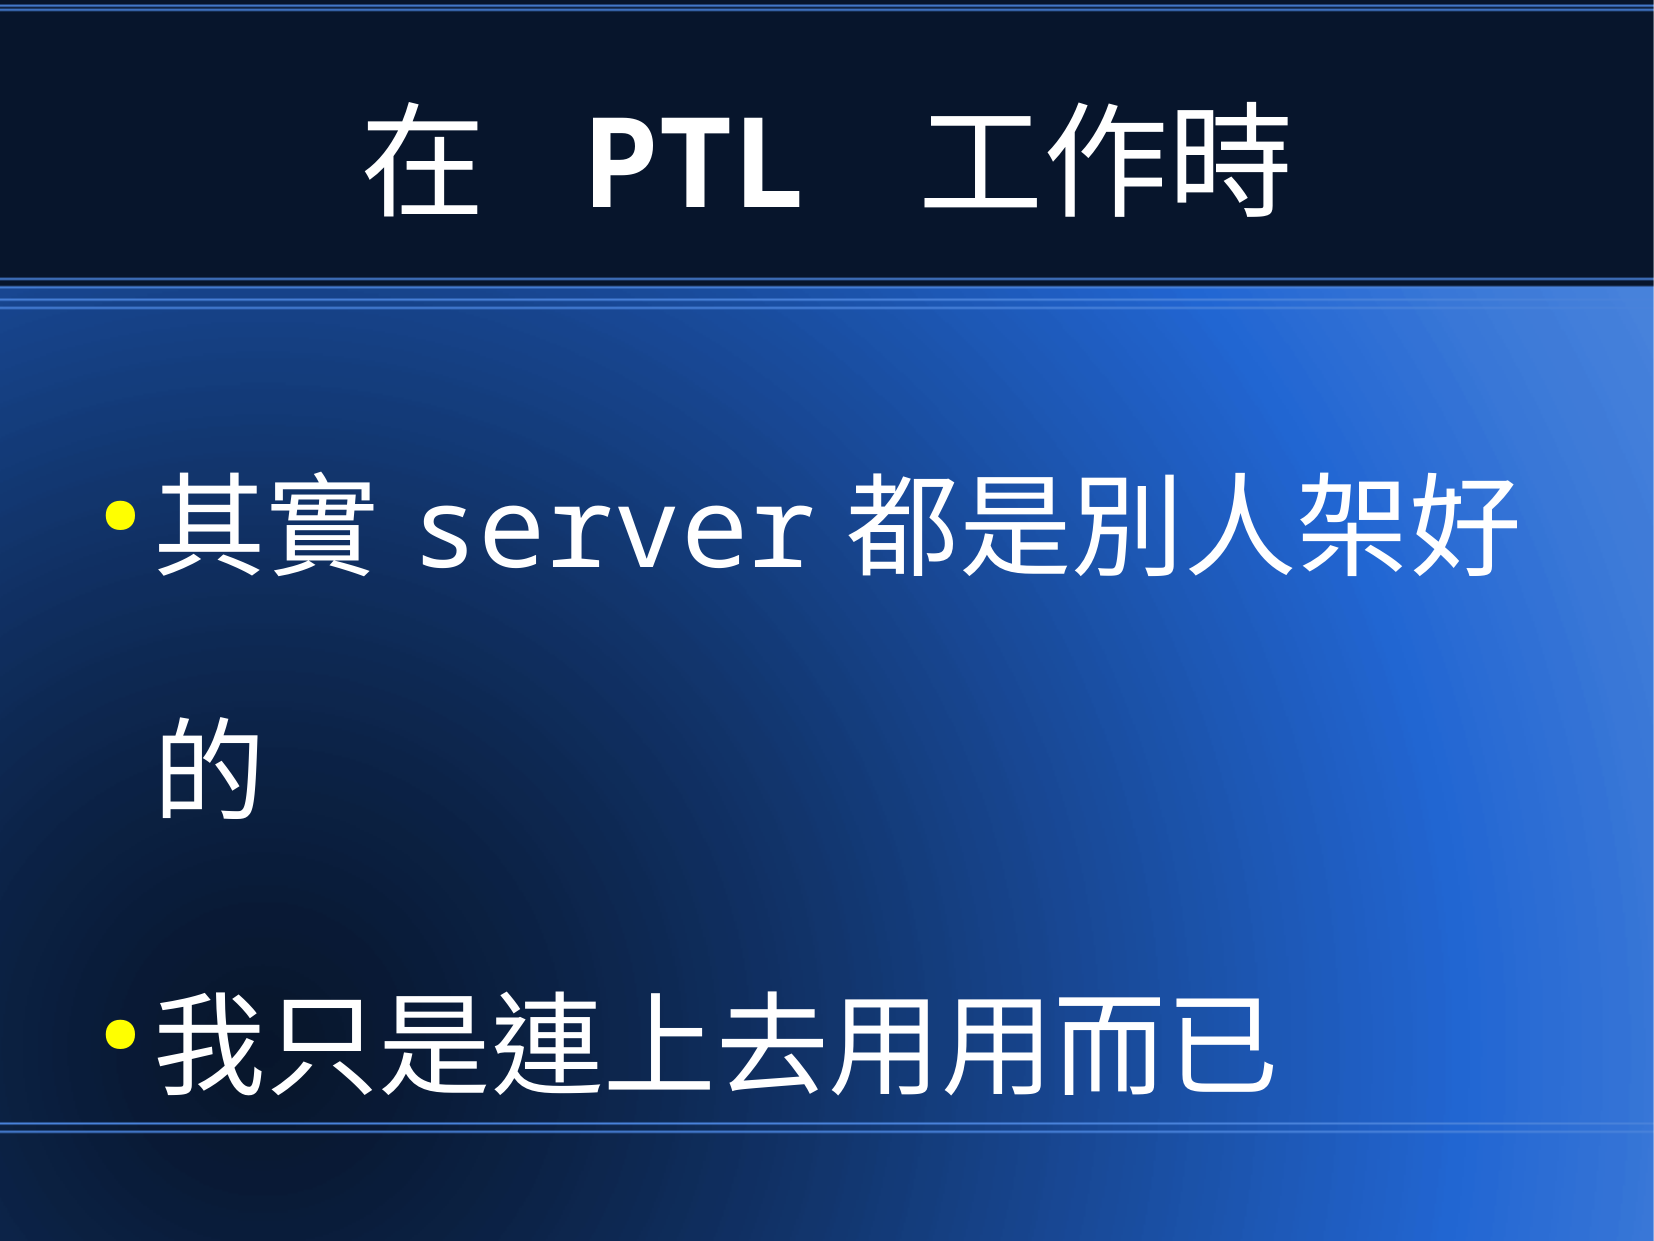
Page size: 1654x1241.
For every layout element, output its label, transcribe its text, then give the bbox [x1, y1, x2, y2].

list 其實server都是別人架好的 我只是連上去用用而已 [82, 355, 1571, 1241]
title 在 PTL 工作時 [82, 49, 1571, 257]
picture [0, 0, 1654, 1241]
